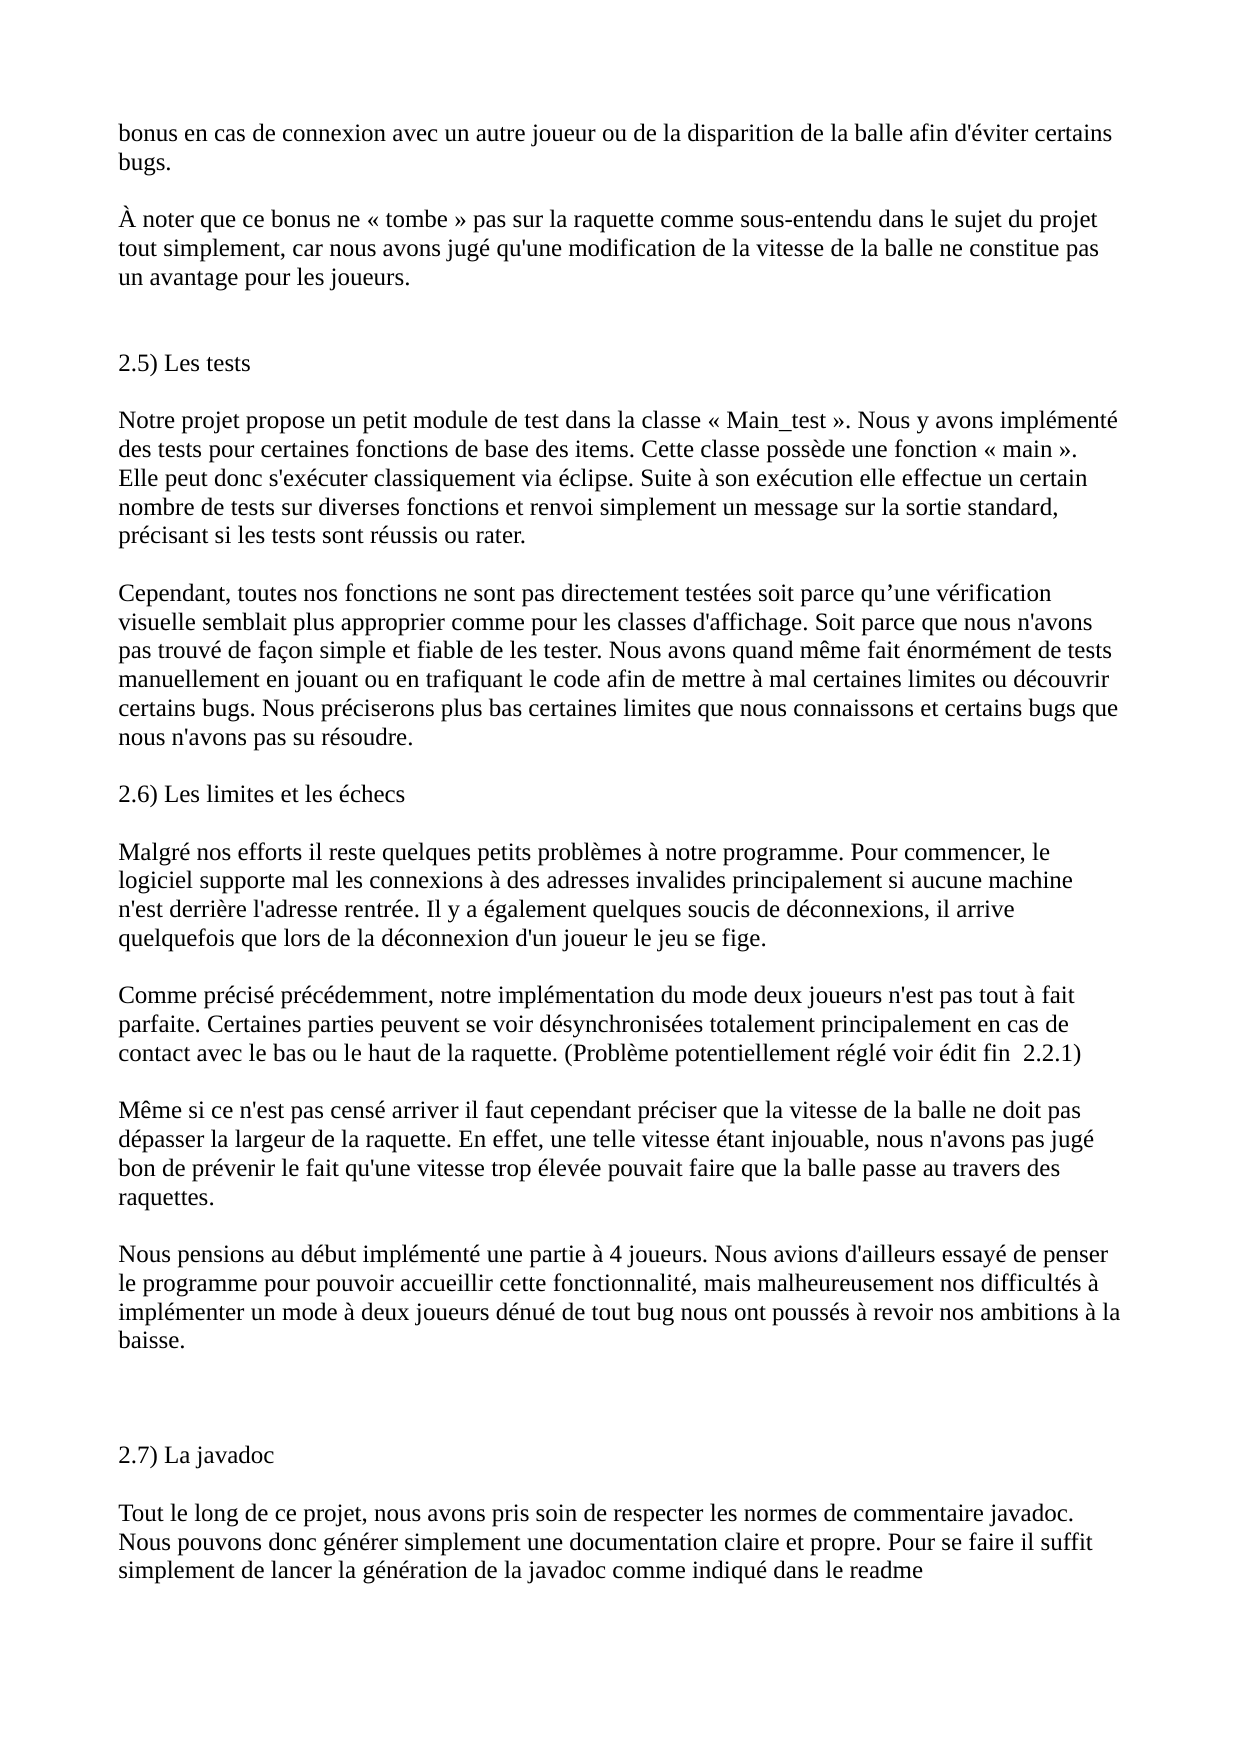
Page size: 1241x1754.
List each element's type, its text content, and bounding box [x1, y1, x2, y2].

text bonus en cas de connexion avec un autre joueur ou de la disparition de la balle afin d'éviter certains bugs. [118, 118, 1122, 176]
text 2.6) Les limites et les échecs [118, 779, 1122, 808]
text Même si ce n'est pas censé arriver il faut cependant préciser que la vitesse de la balle ne doit pas dépasser la largeur de la raquette. En effet, une telle vitesse étant injouable, nous n'avons pas jugé bon de prévenir le fait qu'une vitesse trop élevée pouvait faire que la balle passe au travers des raquettes. [118, 1096, 1122, 1211]
text Notre projet propose un petit module de test dans la classe « Main_test ». Nous y avons implémenté des tests pour certaines fonctions de base des items. Cette classe possède une fonction « main ». Elle peut donc s'exécuter classiquement via éclipse. Suite à son exécution elle effectue un certain nombre de tests sur diverses fonctions et renvoi simplement un message sur la sortie standard, précisant si les tests sont réussis ou rater. [118, 406, 1122, 549]
text 2.7) La javadoc [118, 1441, 1122, 1469]
text Tout le long de ce projet, nous avons pris soin de respecter les normes de commentaire javadoc. Nous pouvons donc générer simplement une documentation claire et propre. Pour se faire il suffit simplement de lancer la génération de la javadoc comme indiqué dans le readme [118, 1498, 1122, 1584]
text Nous pensions au début implémenté une partie à 4 joueurs. Nous avions d'ailleurs essayé de penser le programme pour pouvoir accueillir cette fonctionnalité, mais malheureusement nos difficultés à implémenter un mode à deux joueurs dénué de tout bug nous ont poussés à revoir nos ambitions à la baisse. [118, 1239, 1122, 1354]
text Comme précisé précédemment, notre implémentation du mode deux joueurs n'est pas tout à fait parfaite. Certaines parties peuvent se voir désynchronisées totalement principalement en cas de contact avec le bas ou le haut de la raquette. (Problème potentiellement réglé voir édit fin 2.2.1) [118, 981, 1122, 1067]
text Cependant, toutes nos fonctions ne sont pas directement testées soit parce qu’une vérification visuelle semblait plus approprier comme pour les classes d'affichage. Soit parce que nous n'avons pas trouvé de façon simple et fiable de les tester. Nous avons quand même fait énormément de tests manuellement en jouant ou en trafiquant le code afin de mettre à mal certaines limites ou découvrir certains bugs. Nous préciserons plus bas certaines limites que nous connaissons et certains bugs que nous n'avons pas su résoudre. [118, 578, 1122, 751]
text À noter que ce bonus ne « tombe » pas sur la raquette comme sous-entendu dans le sujet du projet tout simplement, car nous avons jugé qu'une modification de la vitesse de la balle ne constitue pas un avantage pour les joueurs. [118, 204, 1122, 291]
text 2.5) Les tests [118, 348, 1122, 377]
text Malgré nos efforts il reste quelques petits problèmes à notre programme. Pour commencer, le logiciel supporte mal les connexions à des adresses invalides principalement si aucune machine n'est derrière l'adresse rentrée. Il y a également quelques soucis de déconnexions, il arrive quelquefois que lors de la déconnexion d'un joueur le jeu se fige. [118, 837, 1122, 952]
